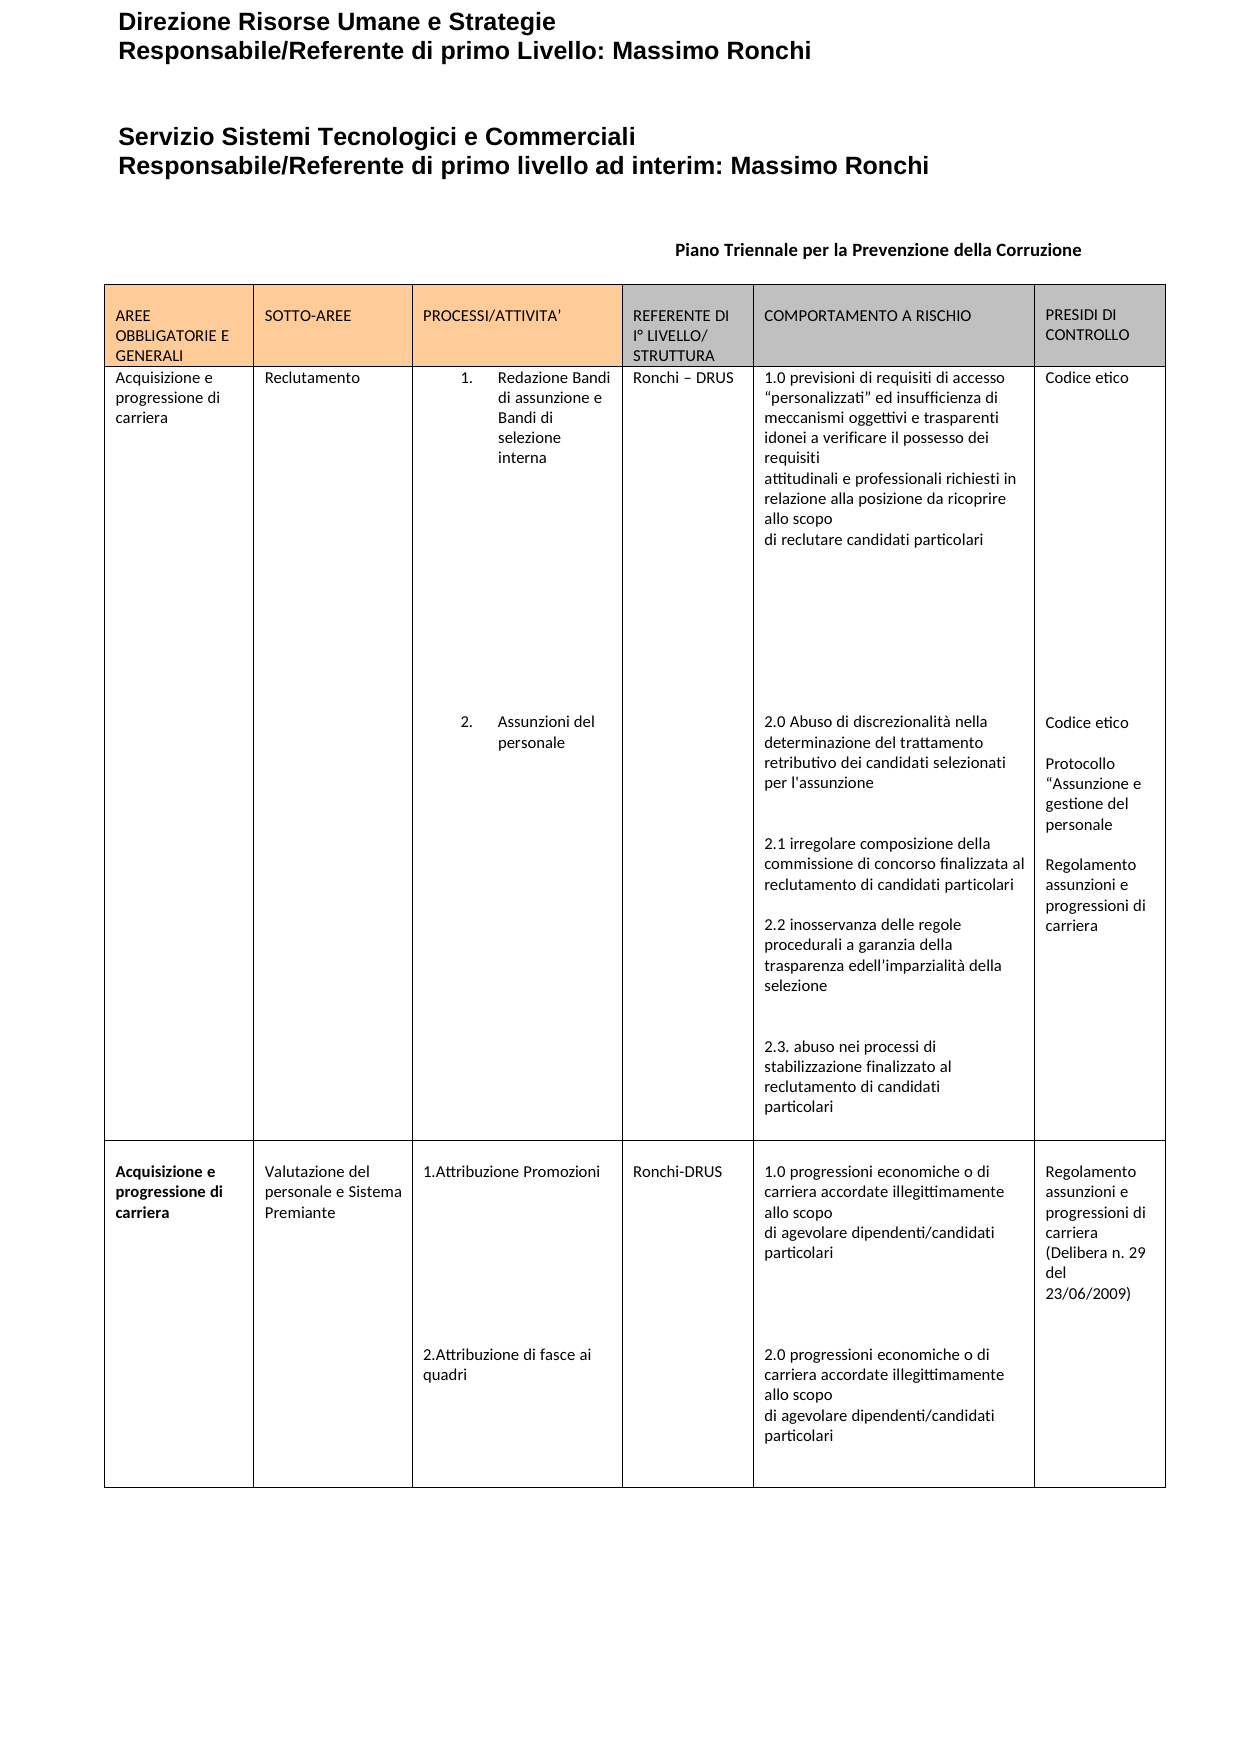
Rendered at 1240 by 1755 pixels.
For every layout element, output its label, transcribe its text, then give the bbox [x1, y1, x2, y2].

table_cell 1. Redazione Bandi di assunzione e Bandi di selezione interna 2. Assunzioni del personale [413, 367, 622, 1140]
text Servizio Sistemi Tecnologici e Commerciali [118, 122, 1179, 151]
table_cell Ronchi-DRUS [623, 1141, 753, 1487]
table_header SOTTO-AREE [254, 285, 412, 366]
text Piano Triennale per la Prevenzione della Corruzione [675, 238, 1179, 261]
table_header REFERENTE DI I° LIVELLO/ STRUTTURA [623, 285, 753, 366]
table_cell Valutazione del personale e Sistema Premiante [254, 1141, 412, 1487]
table_cell Reclutamento [254, 367, 412, 1140]
table_header PRESIDI DI CONTROLLO [1035, 285, 1165, 366]
table_header COMPORTAMENTO A RISCHIO [754, 285, 1034, 366]
table_cell Regolamento assunzioni e progressioni di carriera (Delibera n. 29 del 23/06/2009) [1035, 1141, 1165, 1487]
table_cell Codice etico Codice etico Protocollo “Assunzione e gestione del personale Regolamento assunzioni e progressioni di carriera [1035, 367, 1165, 1140]
table_header PROCESSI/ATTIVITA’ [413, 285, 622, 366]
table_cell 1.Attribuzione Promozioni 2.Attribuzione di fasce ai quadri [413, 1141, 622, 1487]
text Responsabile/Referente di primo livello ad interim: Massimo Ronchi [118, 151, 1179, 180]
table_header AREE OBBLIGATORIE E GENERALI [105, 285, 253, 366]
table_cell 1.0 previsioni di requisiti di accesso “personalizzati” ed insufficienza di meccanismi oggettivi e trasparenti idonei a verificare il possesso dei requisiti attitudinali e professionali richiesti in relazione alla posizione da ricoprire allo scopo di reclutare candidati particolari 2.0 Abuso di discrezionalità nella determinazione del trattamento retributivo dei candidati selezionati per l'assunzione 2.1 irregolare composizione della commissione di concorso finalizzata al reclutamento di candidati particolari 2.2 inosservanza delle regole procedurali a garanzia della trasparenza edell’imparzialità della selezione 2.3. abuso nei processi di stabilizzazione finalizzato al reclutamento di candidati particolari [754, 367, 1034, 1140]
table_cell Acquisizione e progressione di carriera [105, 1141, 253, 1487]
text Direzione Risorse Umane e Strategie [118, 7, 1179, 36]
table_cell Ronchi – DRUS [623, 367, 753, 1140]
text Responsabile/Referente di primo Livello: Massimo Ronchi [118, 36, 1179, 65]
table_cell 1.0 progressioni economiche o di carriera accordate illegittimamente allo scopo di agevolare dipendenti/candidati particolari 2.0 progressioni economiche o di carriera accordate illegittimamente allo scopo di agevolare dipendenti/candidati particolari [754, 1141, 1034, 1487]
table_cell Acquisizione e progressione di carriera [105, 367, 253, 1140]
